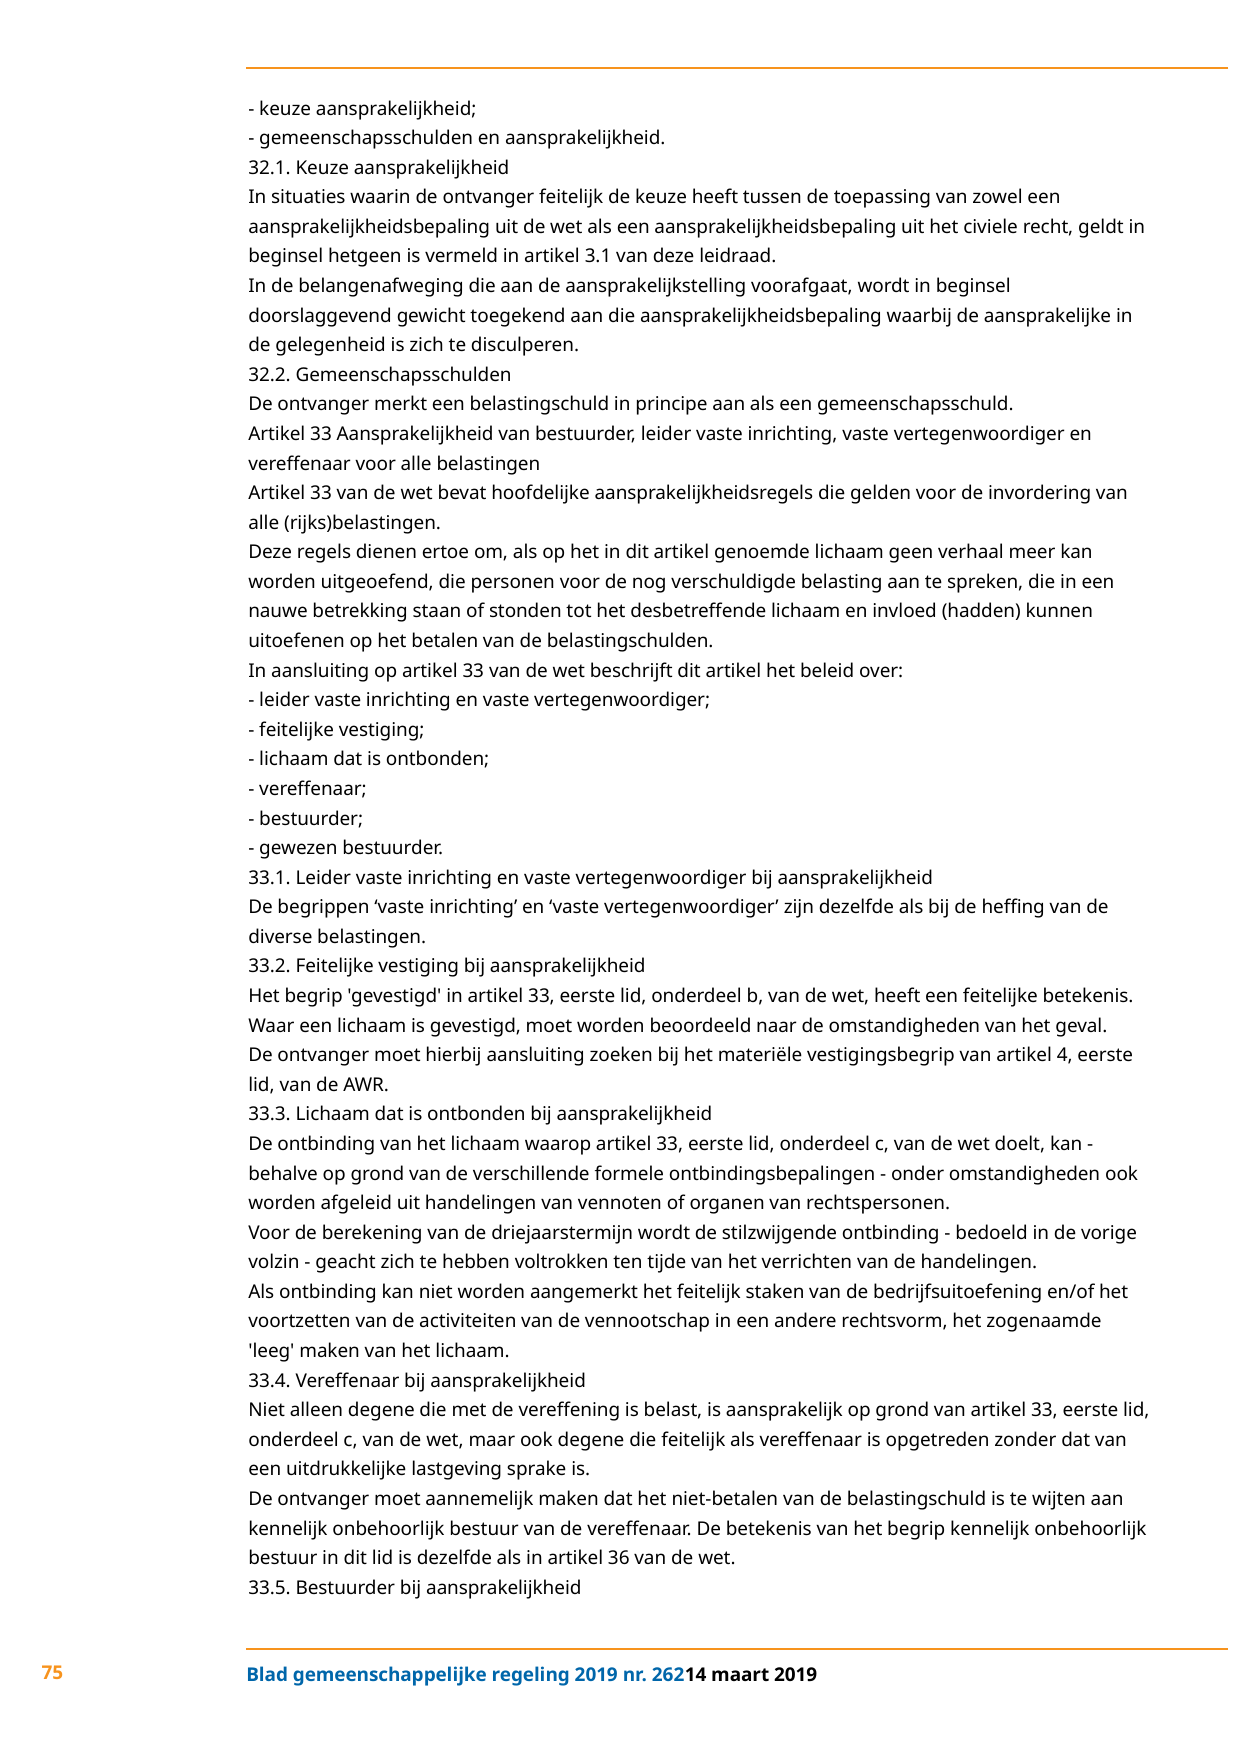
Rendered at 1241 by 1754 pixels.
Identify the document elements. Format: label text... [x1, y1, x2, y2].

text - vereffenaar; [248, 775, 1152, 801]
text Artikel 33 van de wet bevat hoofdelijke aansprakelijkheidsregels die gelden voor de invordering van alle (rijks)belastingen. [248, 479, 1152, 535]
text 33.2. Feitelijke vestiging bij aansprakelijkheid [248, 953, 1152, 978]
text 32.1. Keuze aansprakelijkheid [248, 154, 1152, 180]
text Als ontbinding kan niet worden aangemerkt het feitelijk staken van de bedrijfsuitoefening en/of het voortzetten van de activiteiten van de vennootschap in een andere rechtsvorm, het zogenaamde 'leeg' maken van het lichaam. [248, 1278, 1152, 1363]
text - keuze aansprakelijkheid; [248, 95, 1152, 121]
text - gemeenschapsschulden en aansprakelijkheid. [248, 124, 1152, 150]
text De begrippen ‘vaste inrichting’ en ‘vaste vertegenwoordiger’ zijn dezelfde als bij de heffing van de diverse belastingen. [248, 893, 1152, 949]
text 33.4. Vereffenaar bij aansprakelijkheid [248, 1367, 1152, 1393]
text - lichaam dat is ontbonden; [248, 746, 1152, 771]
picture [41, 47, 231, 172]
text Het begrip 'gevestigd' in artikel 33, eerste lid, onderdeel b, van de wet, heeft een feitelijke betekenis. Waar een lichaam is gevestigd, moet worden beoordeeld naar de omstandigheden van het geval. [248, 982, 1152, 1038]
text Voor de berekening van de driejaarstermijn wordt de stilzwijgende ontbinding - bedoeld in de vorige volzin - geacht zich te hebben voltrokken ten tijde van het verrichten van de handelingen. [248, 1219, 1152, 1274]
text - feitelijke vestiging; [248, 716, 1152, 742]
text 33.3. Lichaam dat is ontbonden bij aansprakelijkheid [248, 1101, 1152, 1126]
text - bestuurder; [248, 805, 1152, 831]
text Artikel 33 Aansprakelijkheid van bestuurder, leider vaste inrichting, vaste vertegenwoordiger en vereffenaar voor alle belastingen [248, 420, 1152, 476]
text In de belangenafweging die aan de aansprakelijkstelling voorafgaat, wordt in beginsel doorslaggevend gewicht toegekend aan die aansprakelijkheidsbepaling waarbij de aansprakelijke in de gelegenheid is zich te disculperen. [248, 272, 1152, 357]
text De ontvanger moet hierbij aansluiting zoeken bij het materiële vestigingsbegrip van artikel 4, eerste lid, van de AWR. [248, 1041, 1152, 1097]
text In situaties waarin de ontvanger feitelijk de keuze heeft tussen de toepassing van zowel een aansprakelijkheidsbepaling uit de wet als een aansprakelijkheidsbepaling uit het civiele recht, geldt in beginsel hetgeen is vermeld in artikel 3.1 van deze leidraad. [248, 183, 1152, 268]
text 33.5. Bestuurder bij aansprakelijkheid [248, 1574, 1152, 1600]
text In aansluiting op artikel 33 van de wet beschrijft dit artikel het beleid over: [248, 657, 1152, 683]
text 32.2. Gemeenschapsschulden [248, 361, 1152, 387]
text 33.1. Leider vaste inrichting en vaste vertegenwoordiger bij aansprakelijkheid [248, 864, 1152, 890]
text - gewezen bestuurder. [248, 834, 1152, 860]
text - leider vaste inrichting en vaste vertegenwoordiger; [248, 686, 1152, 712]
text De ontvanger merkt een belastingschuld in principe aan als een gemeenschapsschuld. [248, 391, 1152, 416]
text De ontbinding van het lichaam waarop artikel 33, eerste lid, onderdeel c, van de wet doelt, kan - behalve op grond van de verschillende formele ontbindingsbepalingen - onder omstandigheden ook worden afgeleid uit handelingen van vennoten of organen van rechtspersonen. [248, 1130, 1152, 1215]
text De ontvanger moet aannemelijk maken dat het niet-betalen van de belastingschuld is te wijten aan kennelijk onbehoorlijk bestuur van de vereffenaar. De betekenis van het begrip kennelijk onbehoorlijk bestuur in dit lid is dezelfde als in artikel 36 van de wet. [248, 1485, 1152, 1570]
text Niet alleen degene die met de vereffening is belast, is aansprakelijk op grond van artikel 33, eerste lid, onderdeel c, van de wet, maar ook degene die feitelijk als vereffenaar is opgetreden zonder dat van een uitdrukkelijke lastgeving sprake is. [248, 1396, 1152, 1481]
text Deze regels dienen ertoe om, als op het in dit artikel genoemde lichaam geen verhaal meer kan worden uitgeoefend, die personen voor de nog verschuldigde belasting aan te spreken, die in een nauwe betrekking staan of stonden tot het desbetreffende lichaam en invloed (hadden) kunnen uitoefenen op het betalen van de belastingschulden. [248, 538, 1152, 653]
